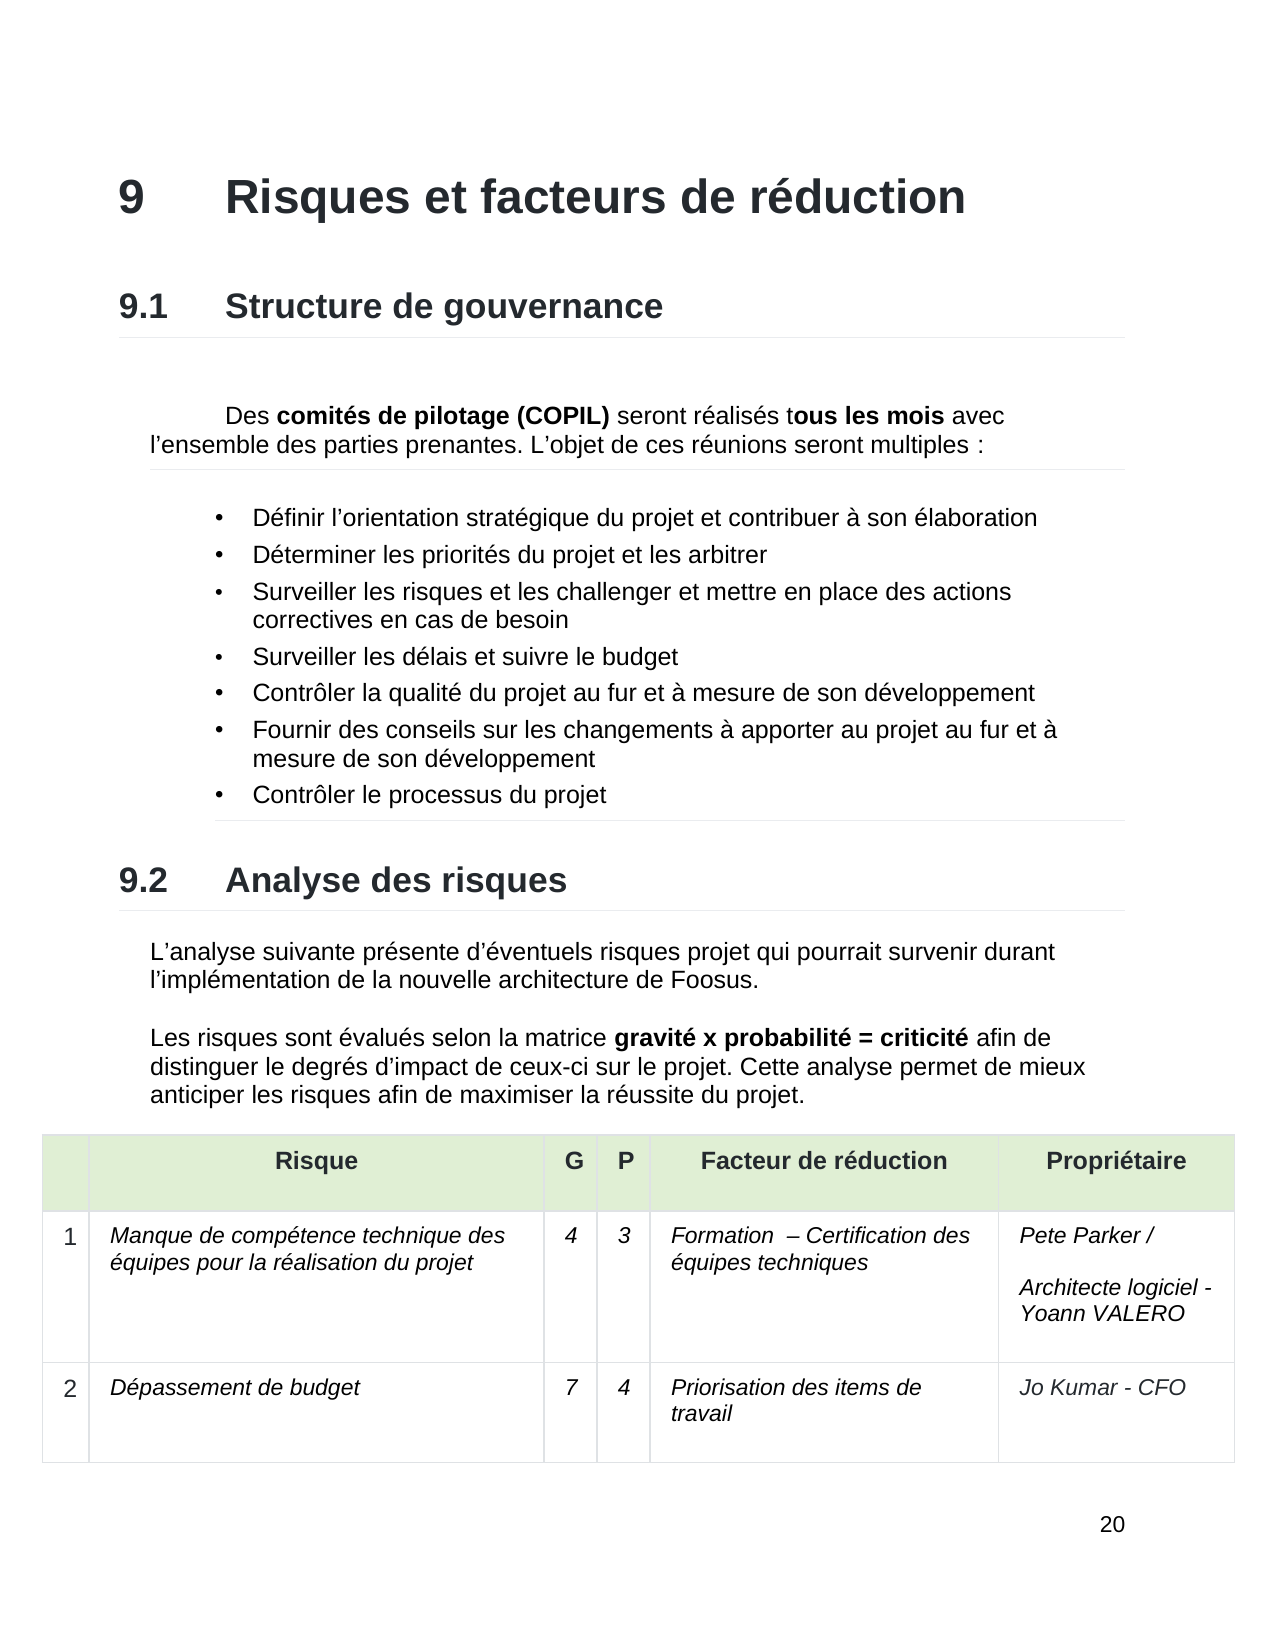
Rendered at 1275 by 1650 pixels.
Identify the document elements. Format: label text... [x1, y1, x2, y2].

table_header G [545, 1136, 596, 1210]
text L’analyse suivante présente d’éventuels risques projet qui pourrait survenir durant l’implémentation de la nouvelle architecture de Foosus. Les risques sont évalués selon la matrice gravité x probabilité = criticité afin de distinguer le degrés d’impact de ceux-ci sur le projet. Cette analyse permet de mieux anticiper les risques afin de maximiser la réussite du projet. [150, 936, 1125, 1109]
table_cell 1 [43, 1212, 88, 1362]
table_header Risque [90, 1136, 543, 1210]
list Déterminer les priorités du projet et les arbitrer [215, 540, 1125, 569]
text Des comités de pilotage (COPIL) seront réalisés tous les mois avec l’ensemble des parties prenantes. L’objet de ces réunions seront multiples : [150, 401, 1125, 469]
table_cell Jo Kumar - CFO [999, 1363, 1234, 1462]
table_header Propriétaire [999, 1136, 1234, 1210]
table_header Facteur de réduction [651, 1136, 998, 1210]
table_cell 7 [545, 1363, 596, 1462]
table_cell Manque de compétence technique des équipes pour la réalisation du projet [90, 1212, 543, 1362]
table_cell Pete Parker / Architecte logiciel - Yoann VALERO [999, 1212, 1234, 1362]
table_header [43, 1136, 88, 1210]
list Surveiller les risques et les challenger et mettre en place des actions correctives en cas de besoin [215, 576, 1125, 634]
list Contrôler la qualité du projet au fur et à mesure de son développement [215, 678, 1125, 707]
table_cell 3 [598, 1212, 649, 1362]
subtitle Analyse des risques [119, 859, 1125, 910]
subtitle Risques et facteurs de réduction [119, 168, 1125, 223]
table_cell 2 [43, 1363, 88, 1462]
subtitle Structure de gouvernance [119, 286, 1125, 337]
table_cell Priorisation des items de travail [651, 1363, 998, 1462]
list Définir l’orientation stratégique du projet et contribuer à son élaboration [215, 503, 1125, 532]
table_cell Formation – Certification des équipes techniques [651, 1212, 998, 1362]
list Fournir des conseils sur les changements à apporter au projet au fur et à mesure de son développement [215, 715, 1125, 773]
table_cell 4 [598, 1363, 649, 1462]
list Surveiller les délais et suivre le budget [215, 642, 1125, 671]
table_cell 4 [545, 1212, 596, 1362]
table_cell Dépassement de budget [90, 1363, 543, 1462]
table_header P [598, 1136, 649, 1210]
list Contrôler le processus du projet [215, 780, 1125, 820]
